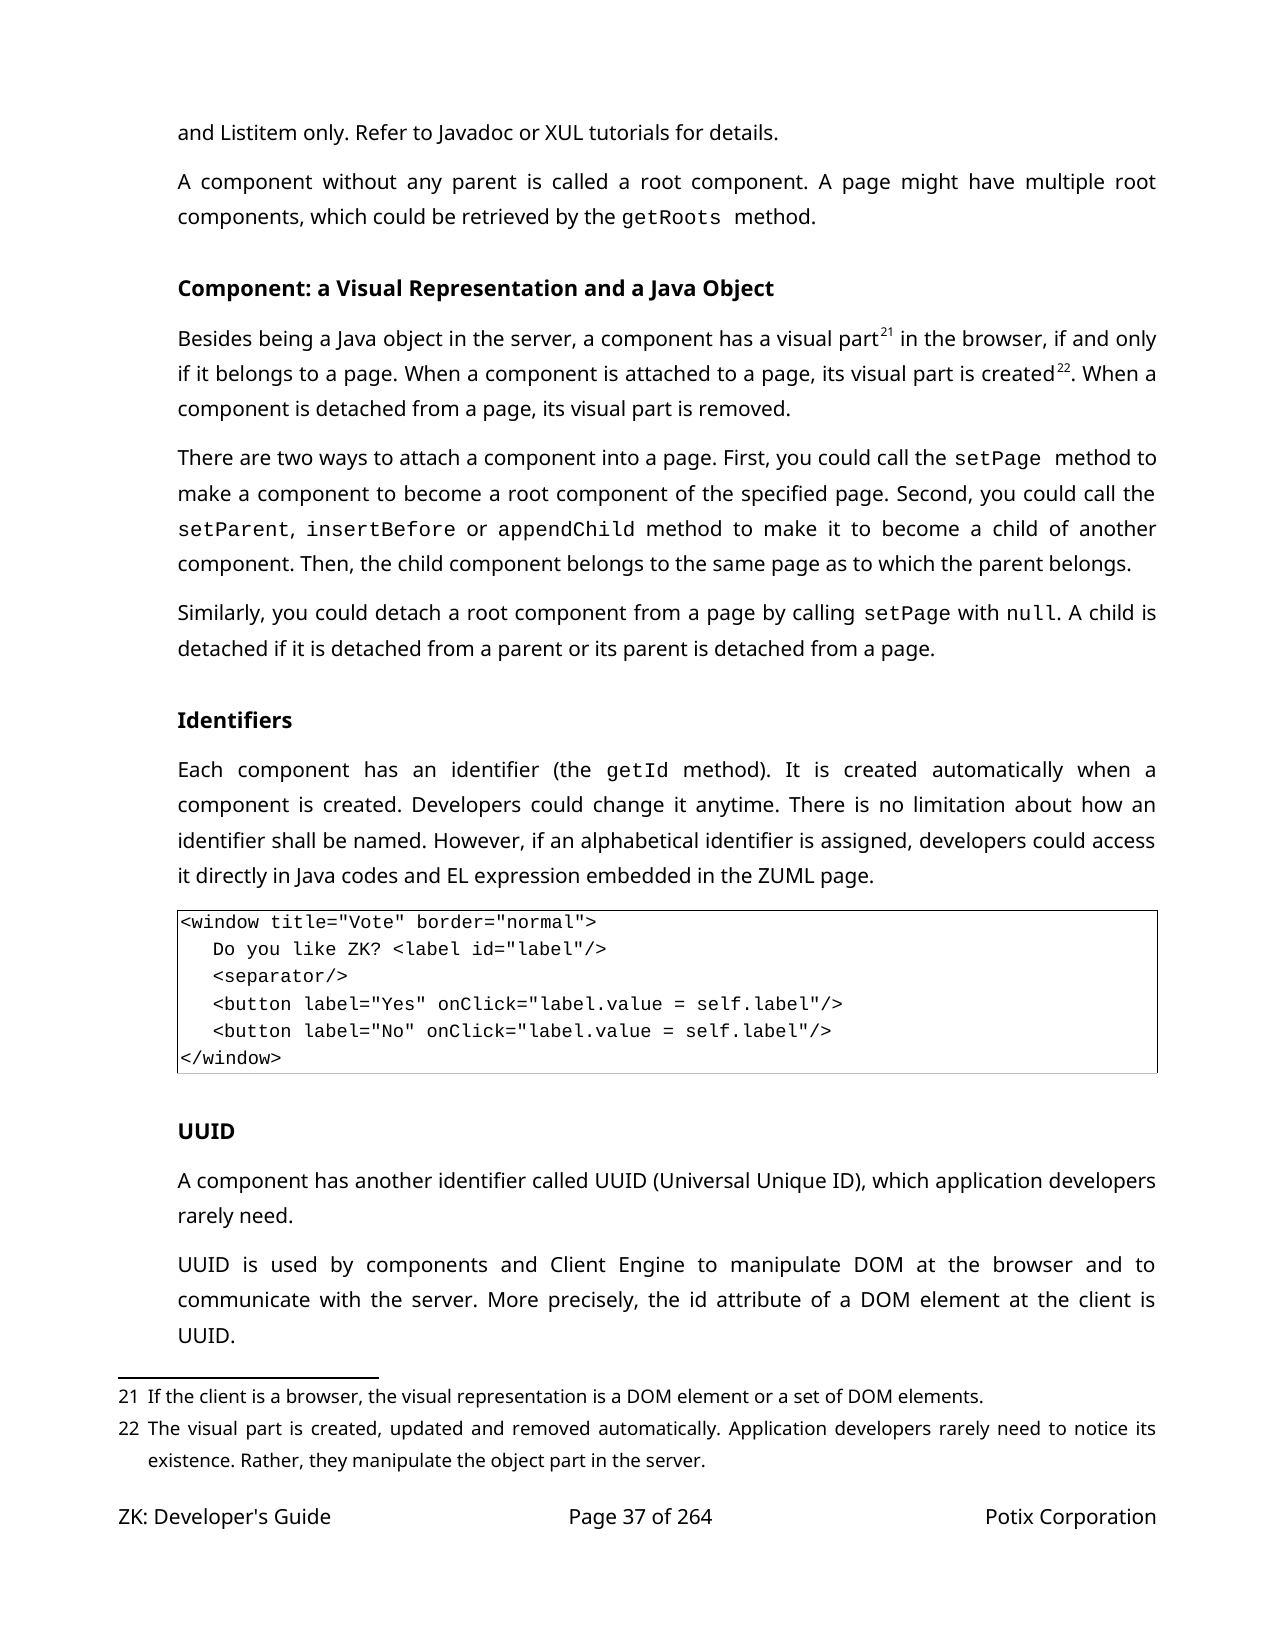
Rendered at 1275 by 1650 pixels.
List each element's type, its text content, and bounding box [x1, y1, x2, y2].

text <button label="Yes" onClick="label.value = self.label"/> [178, 991, 1157, 1016]
text <separator/> [178, 964, 1157, 988]
text and Listitem only. Refer to Javadoc or XUL tutorials for details. [177, 118, 1157, 146]
text </window> [178, 1046, 1157, 1073]
subtitle Component: a Visual Representation and a Java Object [177, 273, 1157, 303]
text If the client is a browser, the visual representation is a DOM element or a set of DOM elements. [118, 1384, 1157, 1409]
text Similarly, you could detach a root component from a page by calling setPage with null. A child is detached if it is detached from a parent or its parent is detached from a page. [177, 598, 1157, 662]
text <window title="Vote" border="normal"> [178, 911, 1157, 934]
text <button label="No" onClick="label.value = self.label"/> [178, 1019, 1157, 1043]
text The visual part is created, updated and removed automatically. Application developers rarely need to notice its existence. Rather, they manipulate the object part in the server. [118, 1416, 1157, 1473]
subtitle UUID [177, 1116, 1157, 1146]
text Do you like ZK? <label id="label"/> [178, 937, 1157, 961]
text Besides being a Java object in the server, a component has a visual part in the browser, if and only if it belongs to a page. When a component is attached to a page, its visual part is created. When a component is detached from a page, its visual part is removed. [177, 324, 1157, 422]
subtitle Identifiers [177, 704, 1157, 734]
text Each component has an identifier (the getId method). It is created automatically when a component is created. Developers could change it anytime. There is no limitation about how an identifier shall be named. However, if an alphabetical identifier is assigned, developers could access it directly in Java codes and EL expression embedded in the ZUML page. [177, 755, 1157, 889]
text A component has another identifier called UUID (Universal Unique ID), which application developers rarely need. [177, 1166, 1157, 1230]
text There are two ways to attach a component into a page. First, you could call the setPage method to make a component to become a root component of the specified page. Second, you could call the setParent, insertBefore or appendChild method to make it to become a child of another component. Then, the child component belongs to the same page as to which the parent belongs. [177, 443, 1157, 578]
text UUID is used by components and Client Engine to manipulate DOM at the browser and to communicate with the server. More precisely, the id attribute of a DOM element at the client is UUID. [177, 1250, 1157, 1349]
text A component without any parent is called a root component. A page might have multiple root components, which could be retrieved by the getRoots method. [177, 167, 1157, 231]
